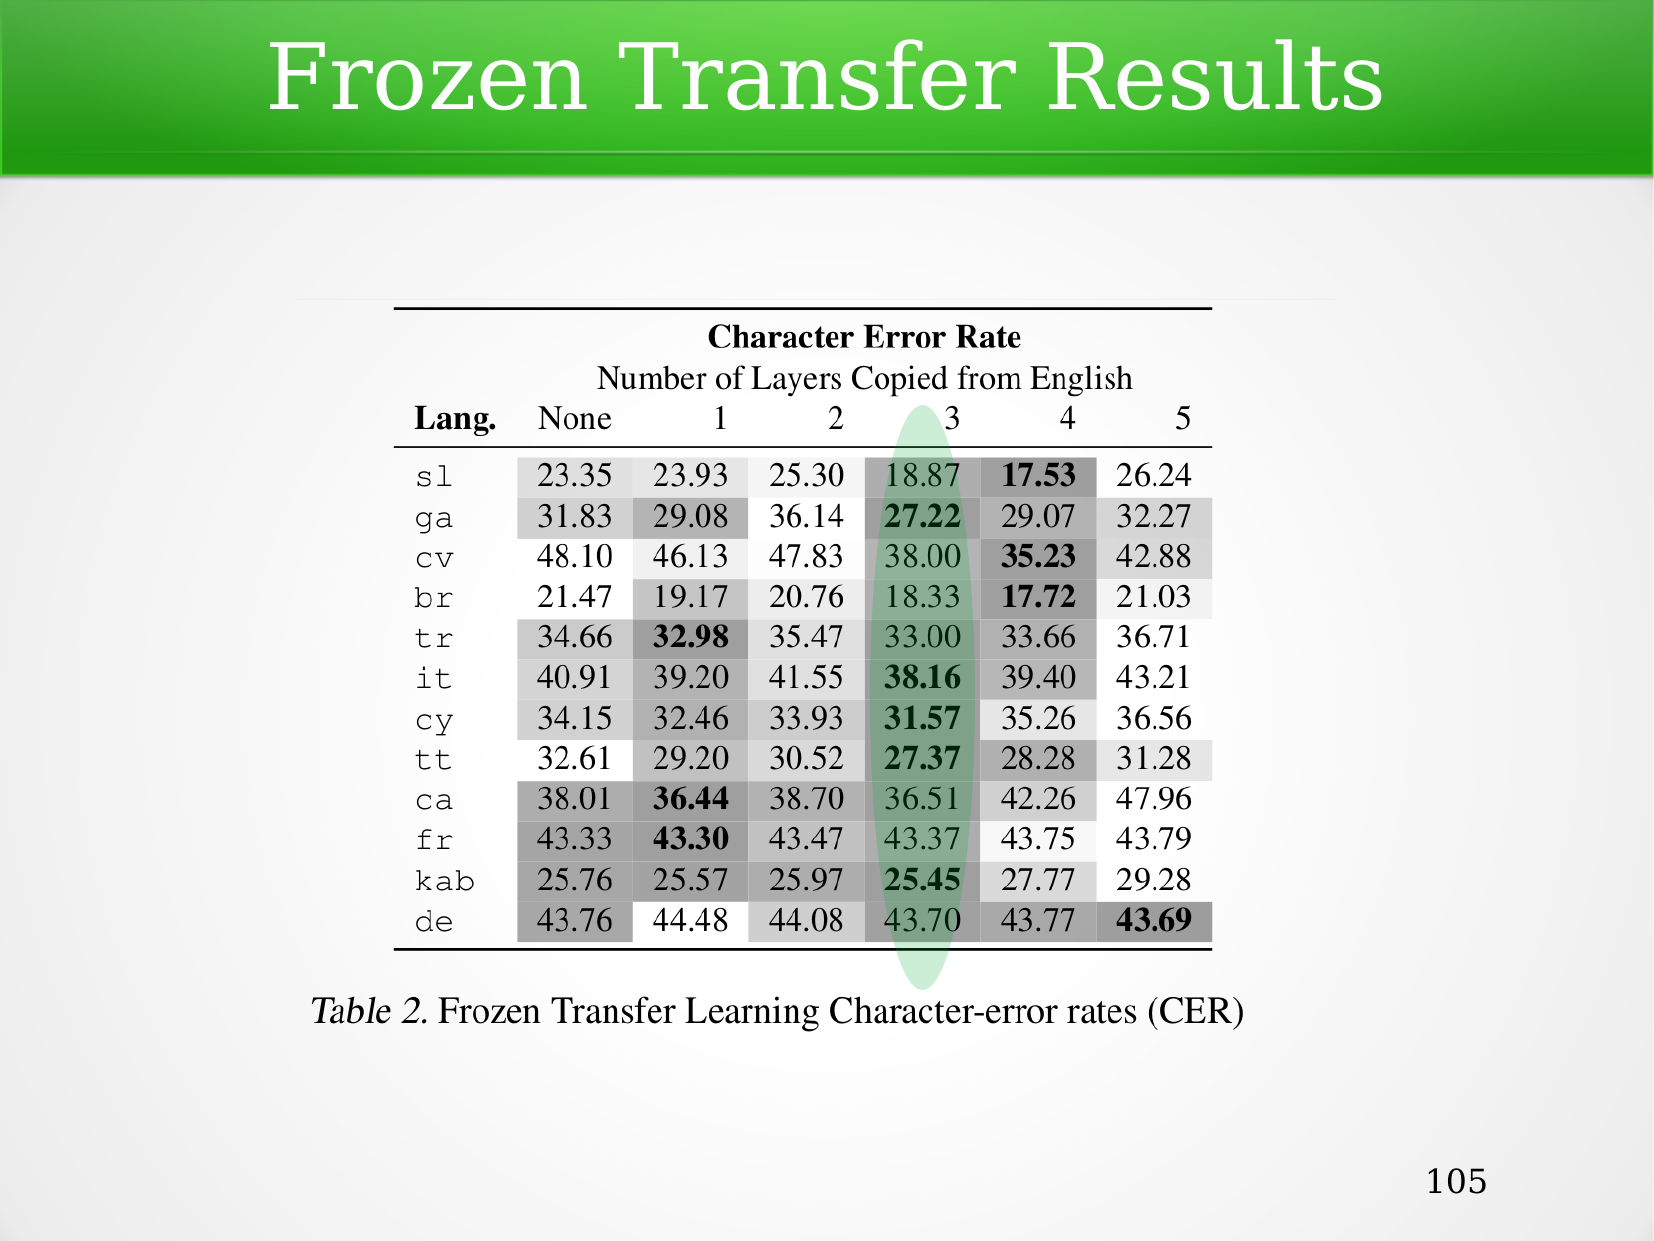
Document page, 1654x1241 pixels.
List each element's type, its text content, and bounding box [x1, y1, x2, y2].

picture [0, 0, 1654, 1241]
title Frozen Transfer Results [82, 11, 1571, 154]
text_box [869, 404, 976, 991]
